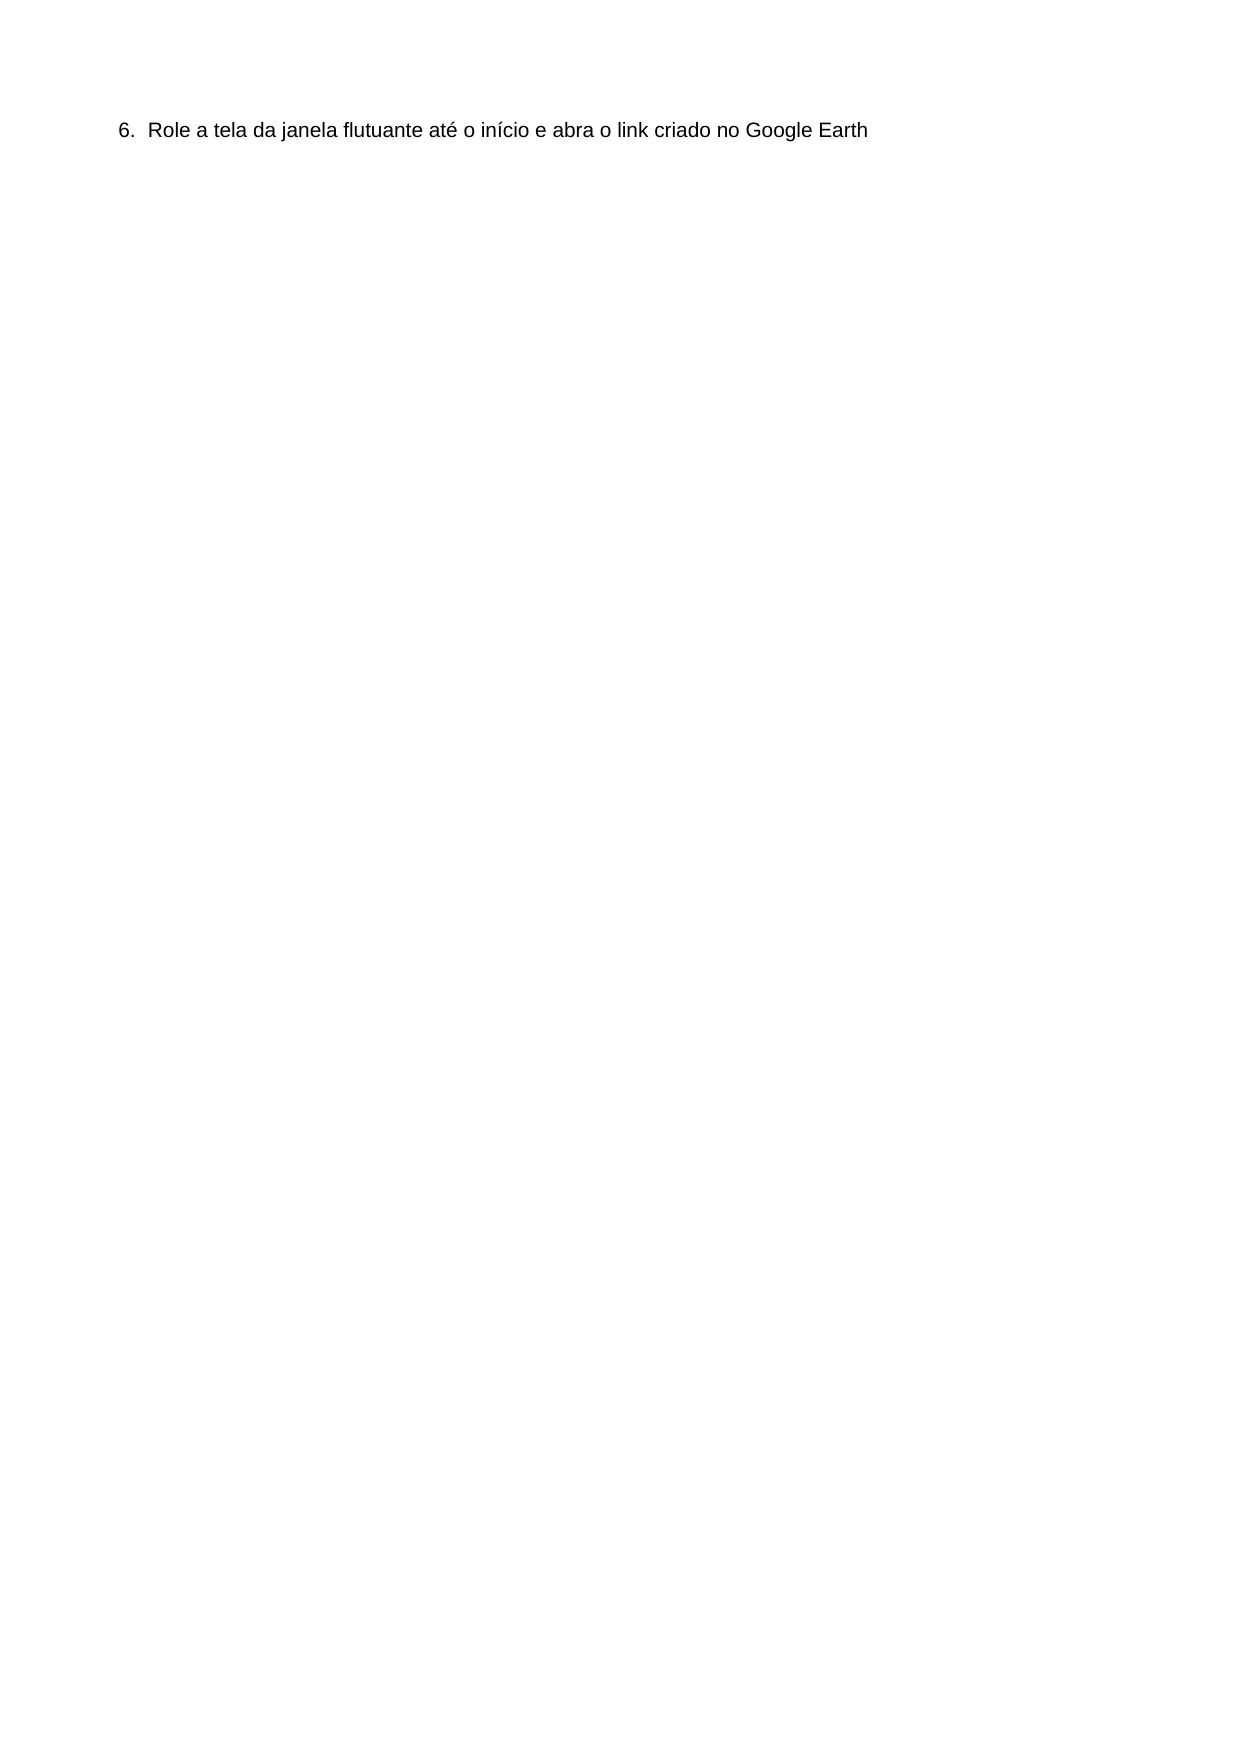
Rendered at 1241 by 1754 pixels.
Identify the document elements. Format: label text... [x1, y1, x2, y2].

list Role a tela da janela flutuante até o início e abra o link criado no Google Earth [118, 118, 1122, 141]
